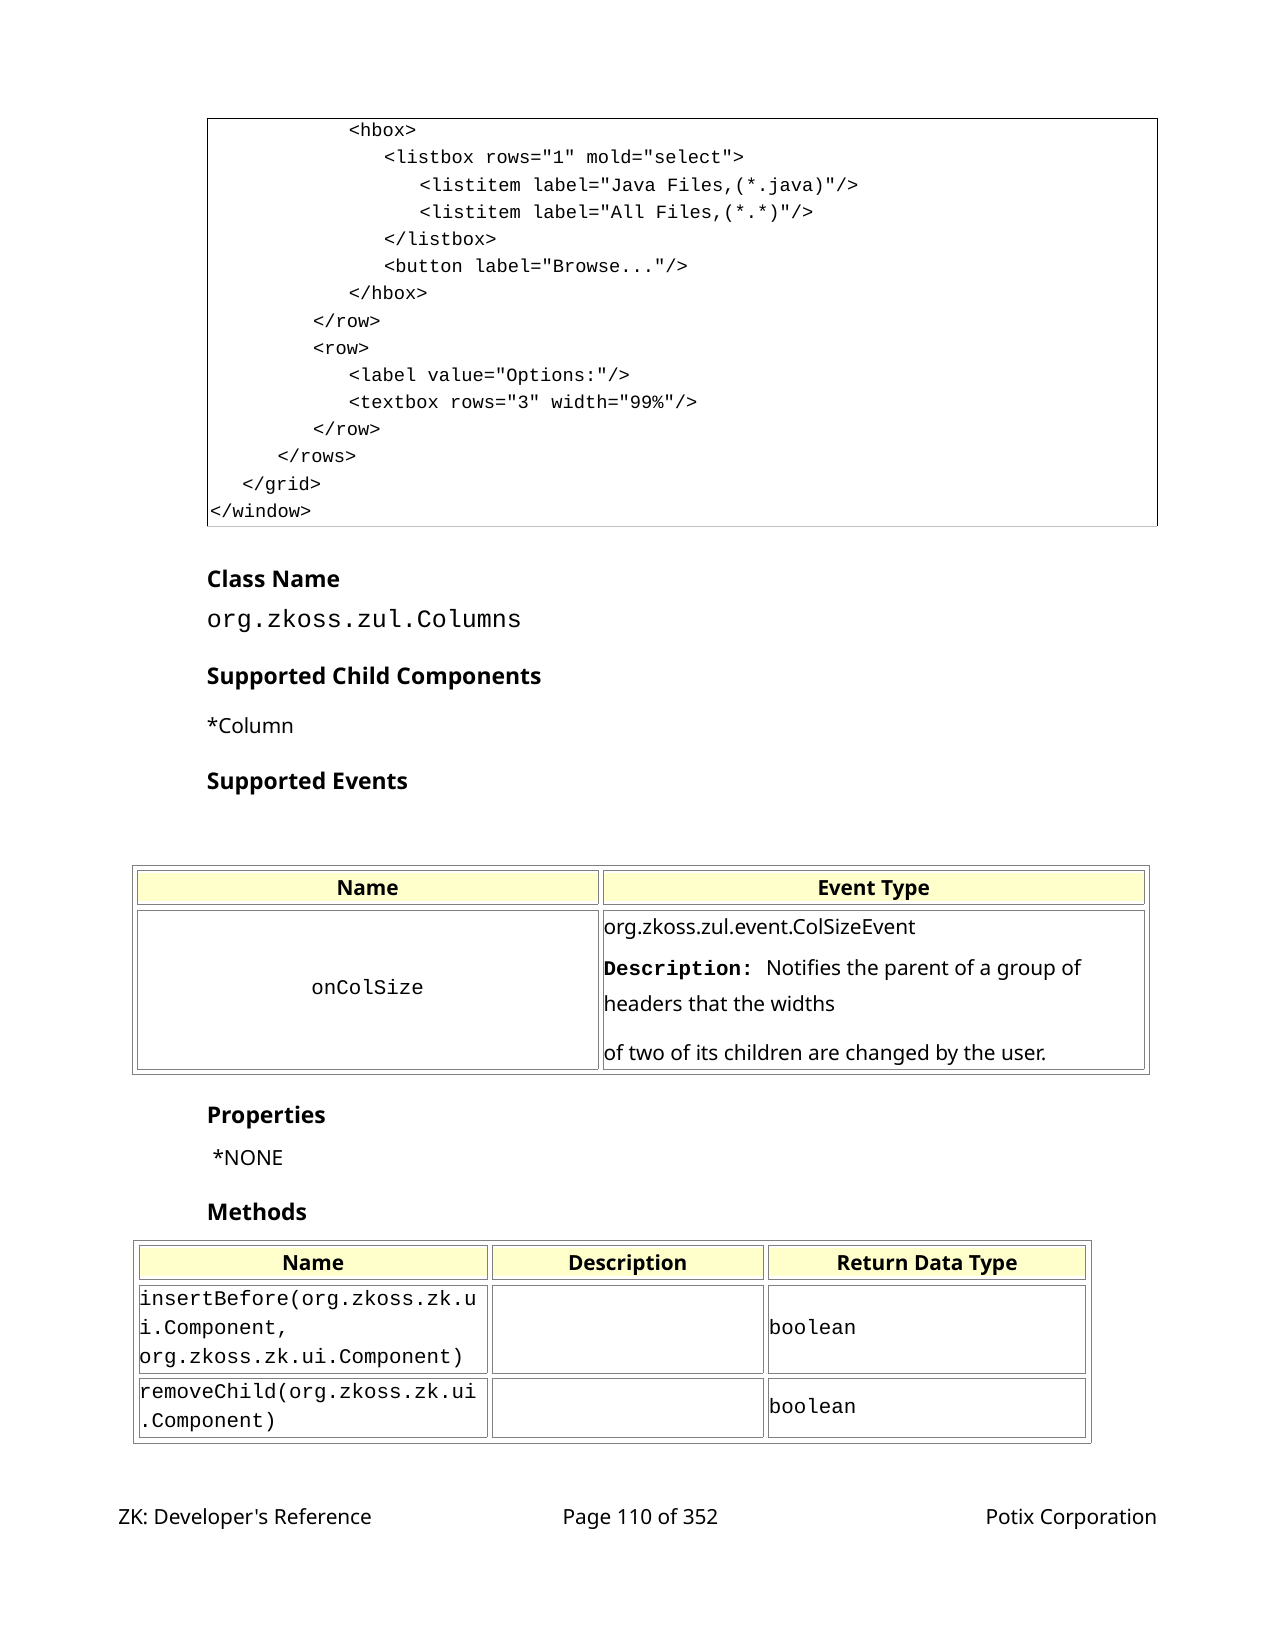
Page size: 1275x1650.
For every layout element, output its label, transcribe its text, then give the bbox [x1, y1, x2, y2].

text <listitem label="Java Files,(*.java)"/> [208, 172, 1157, 197]
subtitle Supported Child Components [207, 659, 1157, 691]
table_cell [493, 1379, 763, 1437]
text </grid> [208, 472, 1157, 496]
text <listbox rows="1" mold="select"> [208, 145, 1157, 169]
text <row> [208, 336, 1157, 360]
table_cell [493, 1286, 763, 1373]
text <hbox> [208, 119, 1157, 142]
table_cell [490, 1373, 766, 1437]
table_cell onColSize [134, 904, 600, 1069]
table_cell removeChild(org.zkoss.zk.ui.Component) [136, 1373, 489, 1437]
table_header Name [134, 866, 600, 904]
subtitle Class Name [207, 563, 1157, 594]
text <textbox rows="3" width="99%"/> [208, 390, 1157, 414]
table_header Return Data Type [766, 1241, 1088, 1279]
table_cell boolean [766, 1279, 1088, 1373]
subtitle Methods [207, 1196, 1157, 1227]
text *NONE [207, 1143, 1157, 1171]
table_header Name [136, 1241, 489, 1279]
text </rows> [208, 444, 1157, 469]
text <listitem label="All Files,(*.*)"/> [208, 200, 1157, 224]
text </row> [208, 308, 1157, 333]
text </listbox> [208, 227, 1157, 251]
text org.zkoss.zul.Columns [207, 606, 1157, 634]
text </hbox> [208, 281, 1157, 306]
table_cell boolean [766, 1373, 1088, 1437]
table_header Event Type [600, 866, 1147, 904]
subtitle Properties [207, 1099, 1157, 1130]
table_header Description [490, 1241, 766, 1279]
table_cell [490, 1279, 766, 1373]
table_cell org.zkoss.zul.event.ColSizeEvent Description: Notifies the parent of a group of headers that the widths of two of its children are changed by the user. [600, 904, 1147, 1069]
table_cell insertBefore(org.zkoss.zk.ui.Component, org.zkoss.zk.ui.Component) [136, 1279, 489, 1373]
text <button label="Browse..."/> [208, 254, 1157, 278]
text </window> [208, 499, 1157, 526]
text <label value="Options:"/> [208, 363, 1157, 387]
text </row> [208, 417, 1157, 441]
text *Column [207, 711, 1157, 740]
subtitle Supported Events [207, 765, 1157, 796]
